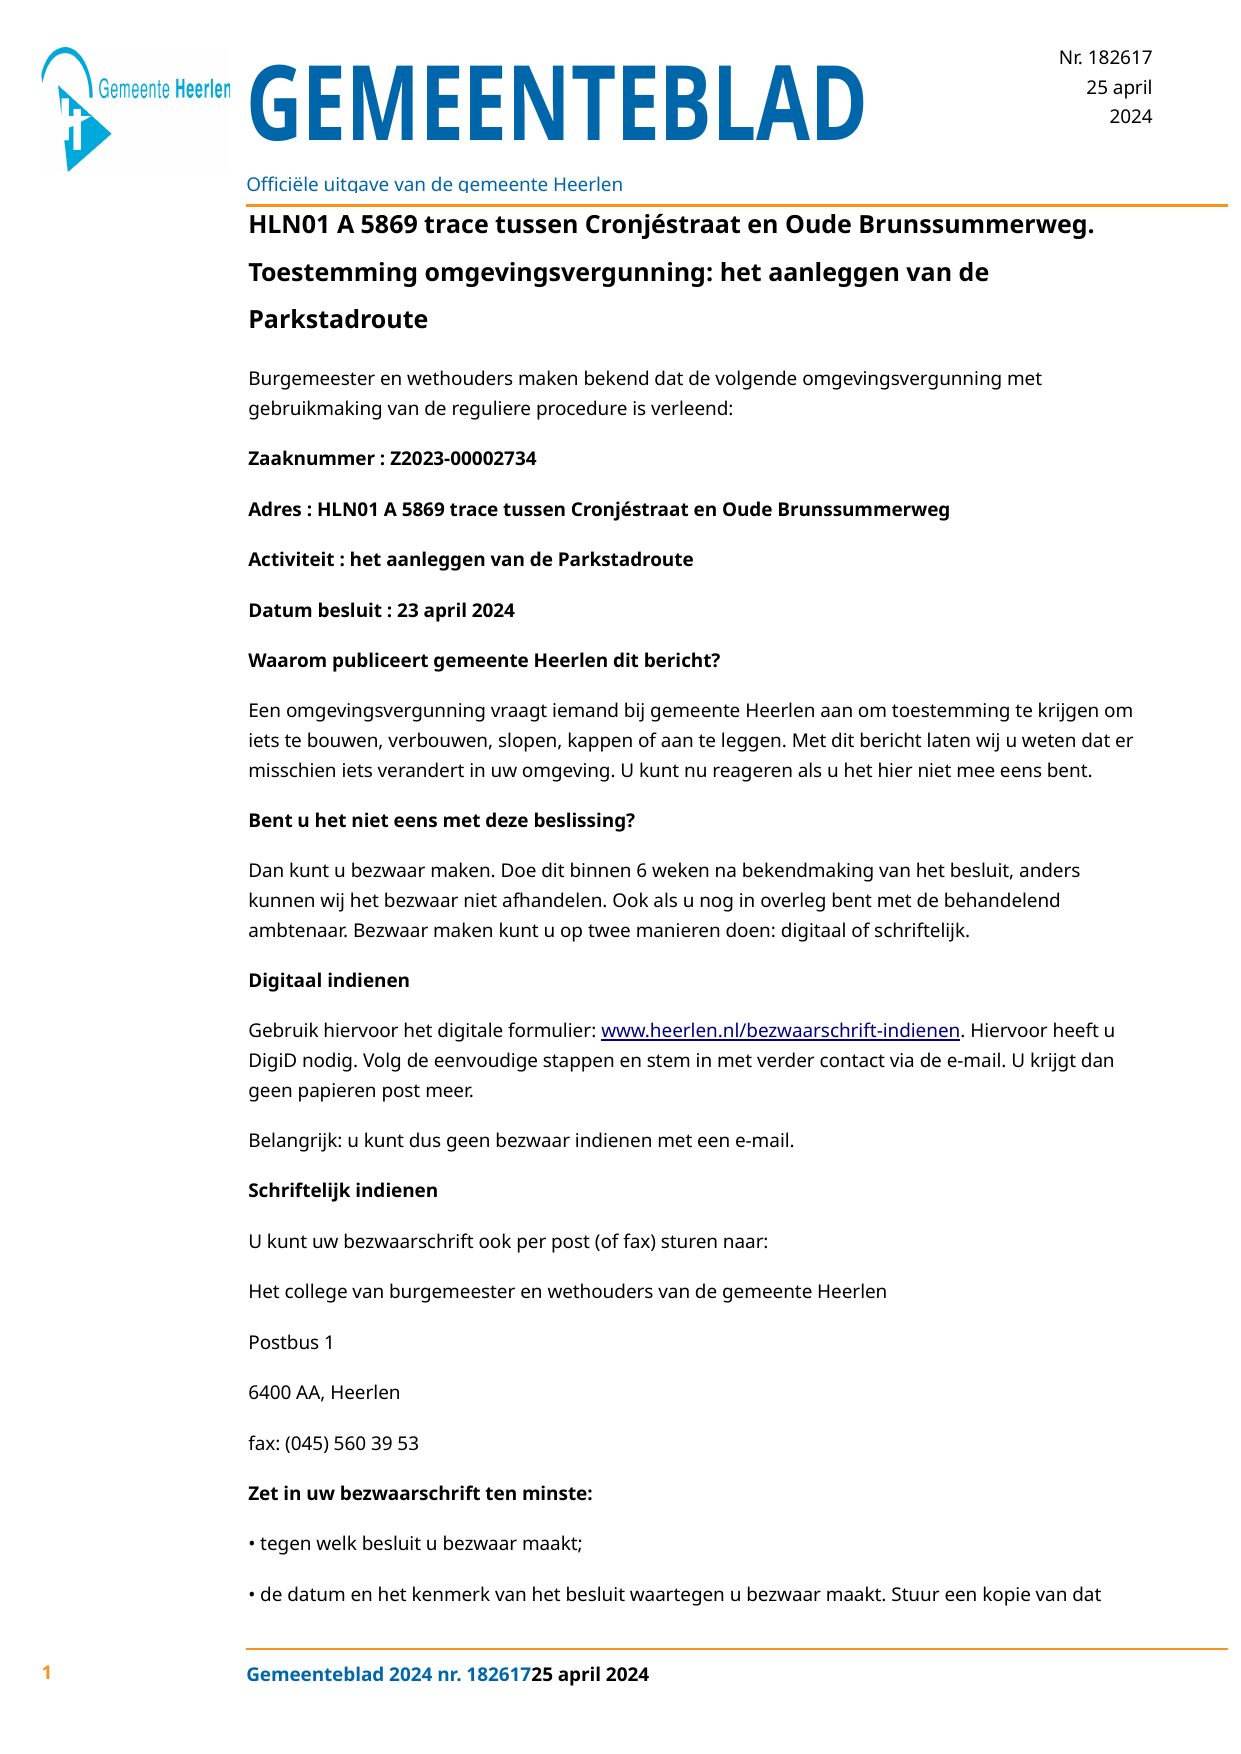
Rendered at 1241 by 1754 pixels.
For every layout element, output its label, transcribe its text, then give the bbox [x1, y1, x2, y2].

text Een omgevingsvergunning vraagt iemand bij gemeente Heerlen aan om toestemming te krijgen om iets te bouwen, verbouwen, slopen, kappen of aan te leggen. Met dit bericht laten wij u weten dat er misschien iets verandert in uw omgeving. U kunt nu reageren als u het hier niet mee eens bent. [248, 698, 1152, 782]
text Schriftelijk indienen [248, 1178, 1152, 1203]
text Digitaal indienen [248, 967, 1152, 993]
text Activiteit : het aanleggen van de Parkstadroute [248, 546, 1152, 572]
text Dan kunt u bezwaar maken. Doe dit binnen 6 weken na bekendmaking van het besluit, anders kunnen wij het bezwaar niet afhandelen. Ook als u nog in overleg bent met de behandelend ambtenaar. Bezwaar maken kunt u op twee manieren doen: digitaal of schriftelijk. [248, 858, 1152, 942]
text Het college van burgemeester en wethouders van de gemeente Heerlen [248, 1278, 1152, 1304]
text Datum besluit : 23 april 2024 [248, 597, 1152, 622]
text Waarom publiceert gemeente Heerlen dit bericht? [248, 647, 1152, 673]
text Zet in uw bezwaarschrift ten minste: [248, 1480, 1152, 1506]
text U kunt uw bezwaarschrift ook per post (of fax) sturen naar: [248, 1228, 1152, 1254]
text Zaaknummer : Z2023-00002734 [248, 446, 1152, 471]
text HLN01 A 5869 trace tussen Cronjéstraat en Oude Brunssummerweg. Toestemming omgevingsvergunning: het aanleggen van de Parkstadroute [248, 207, 1152, 336]
text • de datum en het kenmerk van het besluit waartegen u bezwaar maakt. Stuur een kopie van dat [248, 1581, 1152, 1607]
text Postbus 1 [248, 1329, 1152, 1354]
text Burgemeester en wethouders maken bekend dat de volgende omgevingsvergunning met gebruikmaking van de reguliere procedure is verleend: [248, 366, 1152, 421]
text Gebruik hiervoor het digitale formulier: www.heerlen.nl/bezwaarschrift-indienen. Hiervoor heeft u DigiD nodig. Volg de eenvoudige stappen en stem in met verder contact via de e-mail. U krijgt dan geen papieren post meer. [248, 1018, 1152, 1102]
picture [41, 47, 231, 172]
text Adres : HLN01 A 5869 trace tussen Cronjéstraat en Oude Brunssummerweg [248, 496, 1152, 522]
text 6400 AA, Heerlen [248, 1379, 1152, 1405]
text Belangrijk: u kunt dus geen bezwaar indienen met een e-mail. [248, 1127, 1152, 1153]
picture [41, 47, 59, 70]
text fax: (045) 560 39 53 [248, 1430, 1152, 1455]
text • tegen welk besluit u bezwaar maakt; [248, 1531, 1152, 1556]
text Bent u het niet eens met deze beslissing? [248, 807, 1152, 833]
